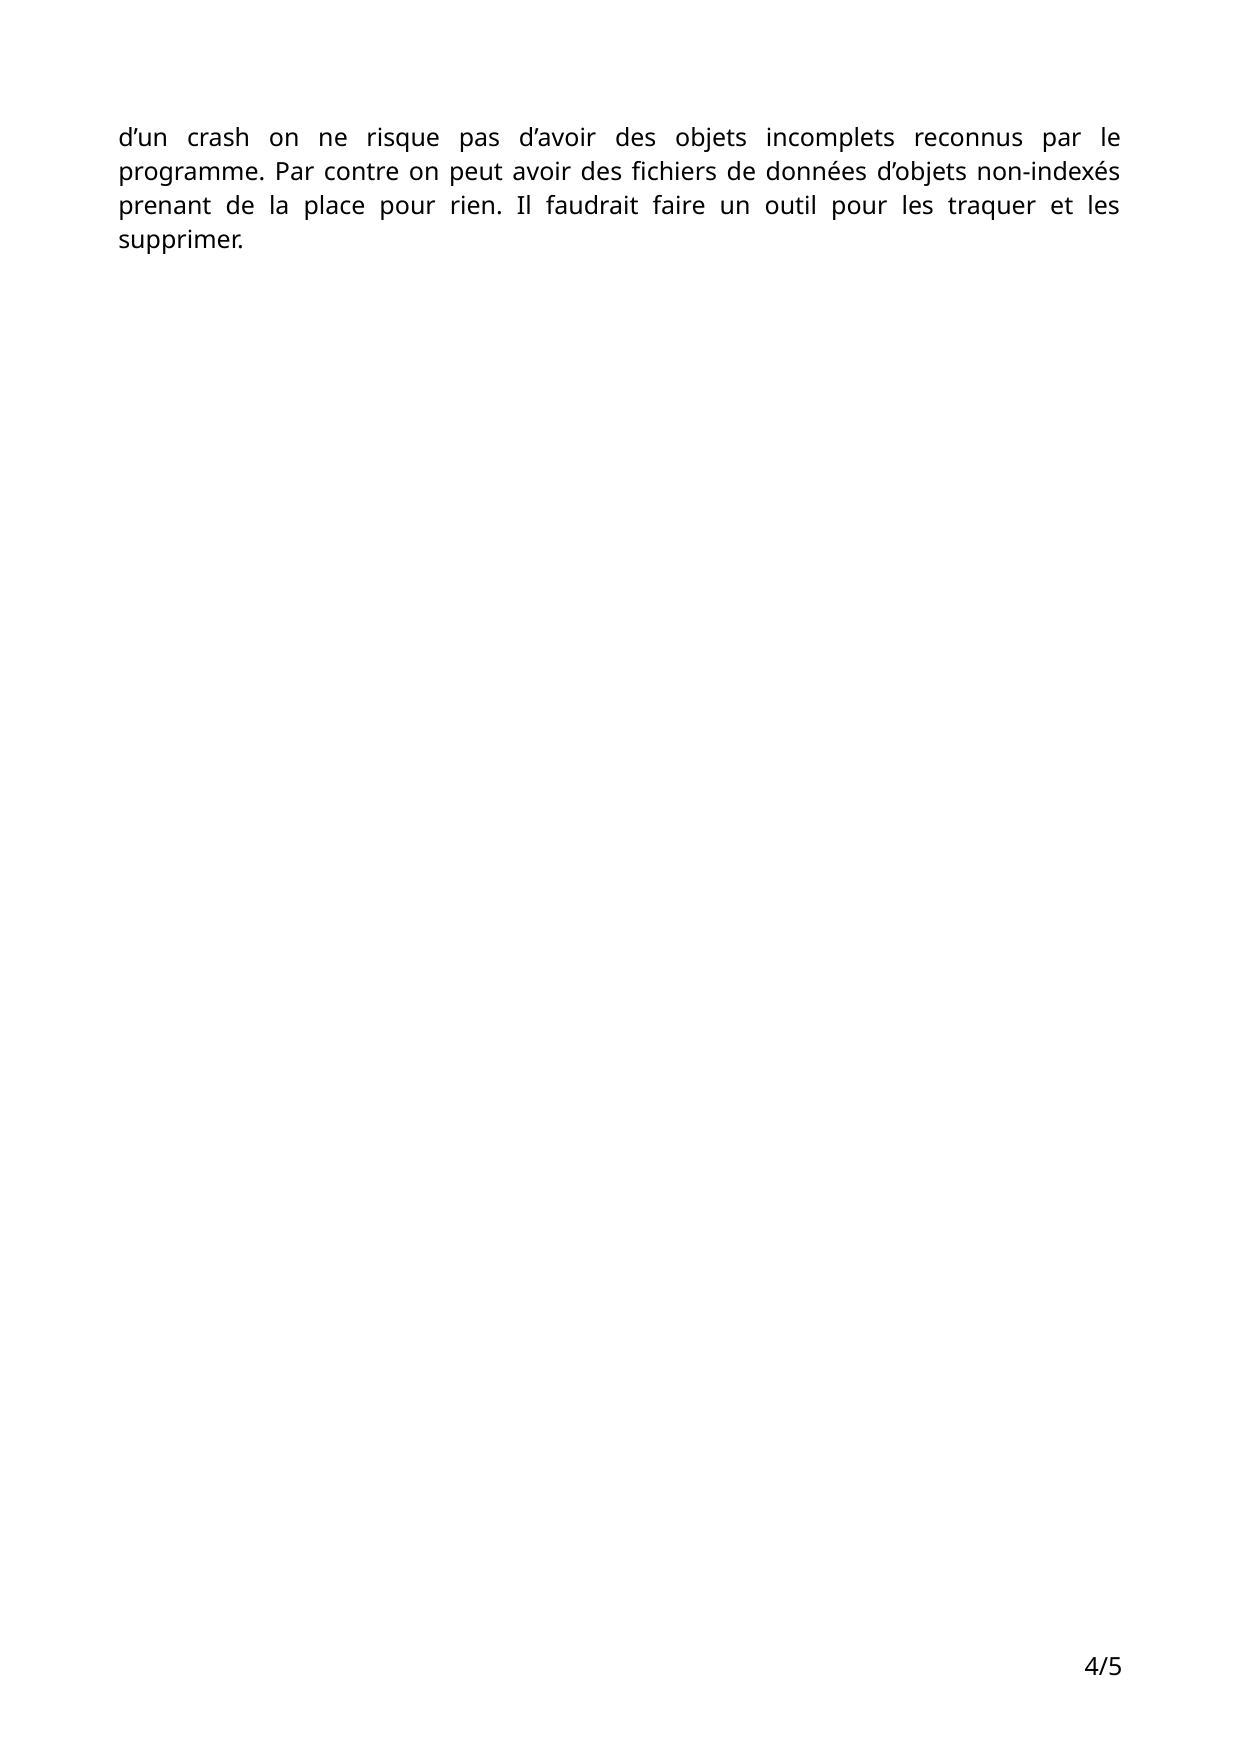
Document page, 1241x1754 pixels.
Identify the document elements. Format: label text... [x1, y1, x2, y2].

text d’un crash on ne risque pas d’avoir des objets incomplets reconnus par le programme. Par contre on peut avoir des fichiers de données d’objets non-indexés prenant de la place pour rien. Il faudrait faire un outil pour les traquer et les supprimer. [118, 119, 1122, 255]
